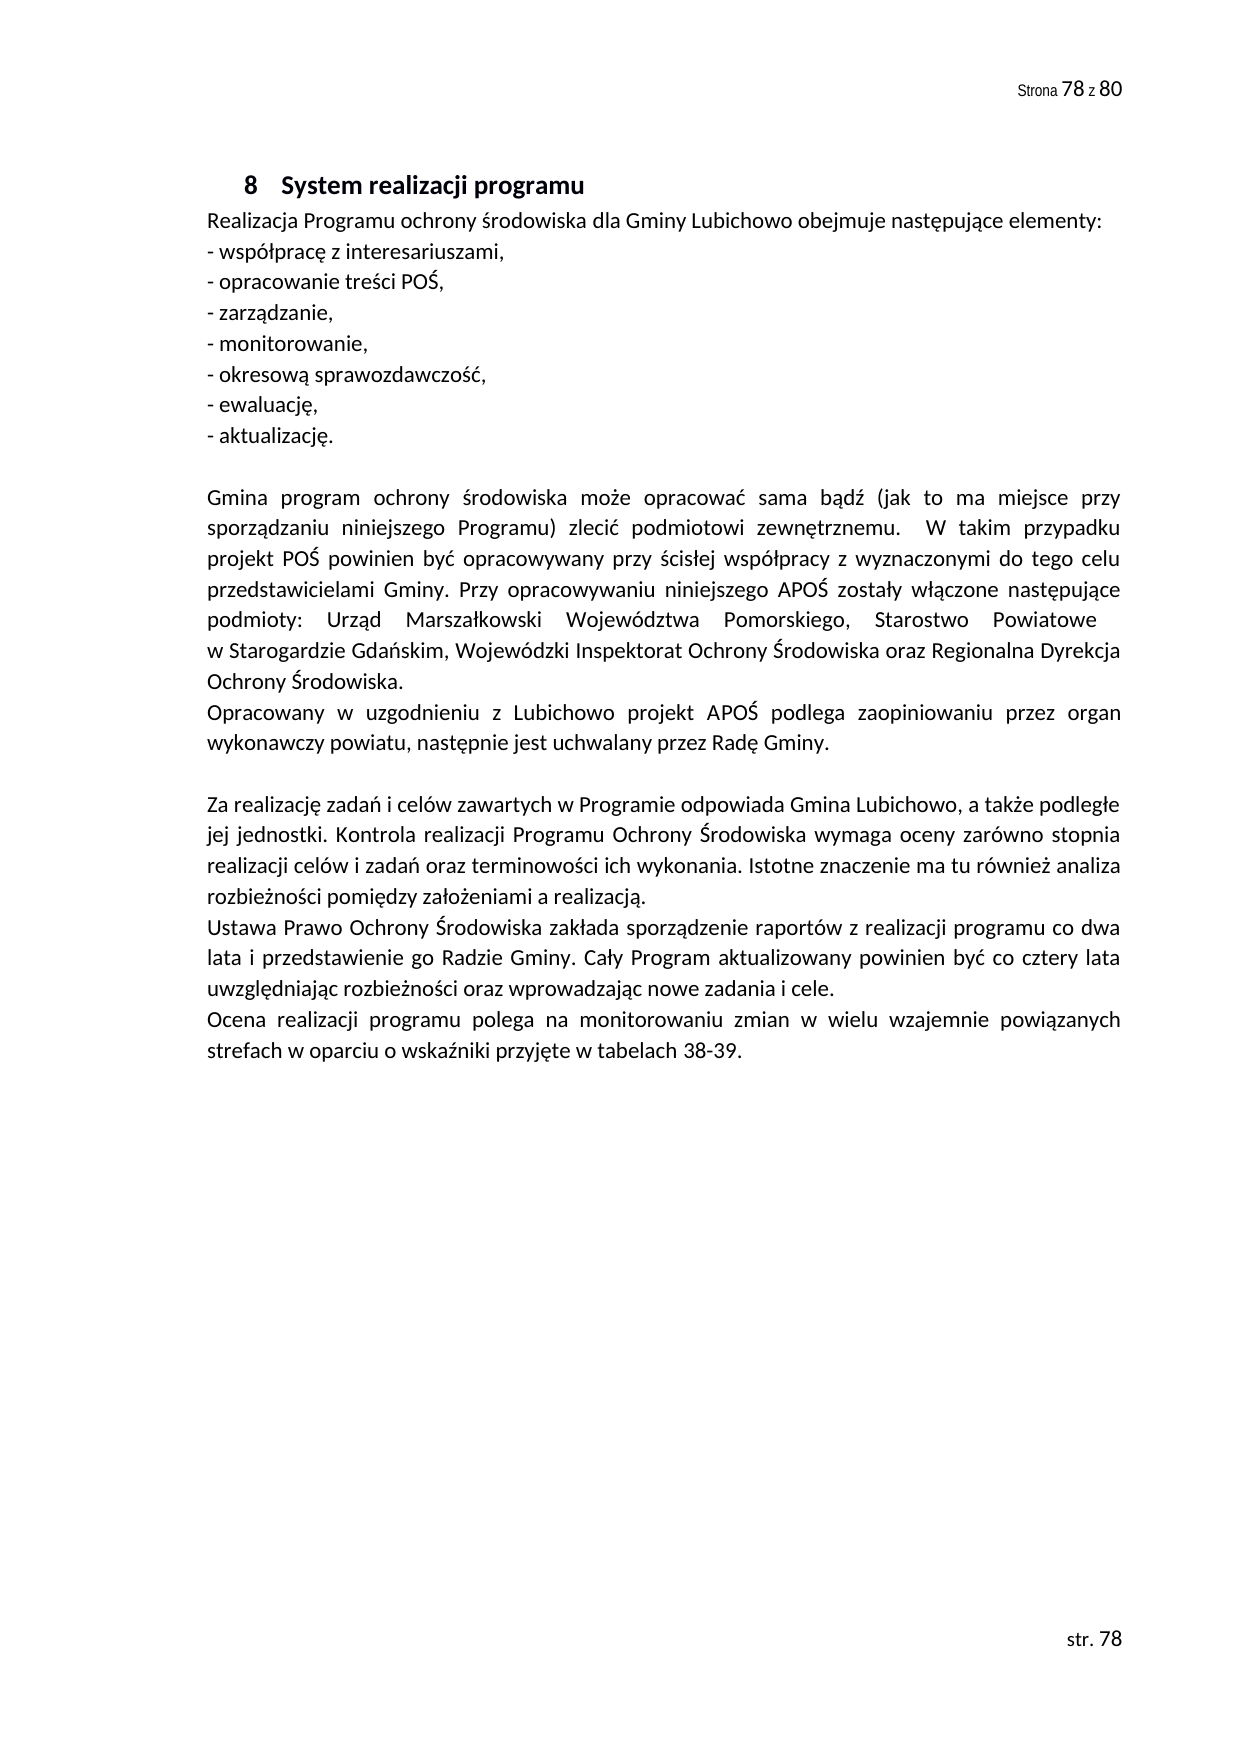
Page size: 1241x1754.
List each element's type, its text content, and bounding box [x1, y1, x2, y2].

text Opracowany w uzgodnieniu z Lubichowo projekt APOŚ podlega zaopiniowaniu przez organ wykonawczy powiatu, następnie jest uchwalany przez Radę Gminy. [207, 698, 1122, 756]
text - okresową sprawozdawczość, [207, 360, 1122, 388]
text - współpracę z interesariuszami, [207, 237, 1122, 265]
text Za realizację zadań i celów zawartych w Programie odpowiada Gmina Lubichowo, a także podległe jej jednostki. Kontrola realizacji Programu Ochrony Środowiska wymaga oceny zarówno stopnia realizacji celów i zadań oraz terminowości ich wykonania. Istotne znaczenie ma tu również analiza rozbieżności pomiędzy założeniami a realizacją. [207, 790, 1122, 910]
text Ustawa Prawo Ochrony Środowiska zakłada sporządzenie raportów z realizacji programu co dwa lata i przedstawienie go Radzie Gminy. Cały Program aktualizowany powinien być co cztery lata uwzględniając rozbieżności oraz wprowadzając nowe zadania i cele. [207, 913, 1122, 1002]
subtitle System realizacji programu [244, 168, 1122, 201]
text - aktualizację. [207, 421, 1122, 449]
text Gmina program ochrony środowiska może opracować sama bądź (jak to ma miejsce przy sporządzaniu niniejszego Programu) zlecić podmiotowi zewnętrznemu. W takim przypadku projekt POŚ powinien być opracowywany przy ścisłej współpracy z wyznaczonymi do tego celu przedstawicielami Gminy. Przy opracowywaniu niniejszego APOŚ zostały włączone następujące podmioty: Urząd Marszałkowski Województwa Pomorskiego, Starostwo Powiatowe w Starogardzie Gdańskim, Wojewódzki Inspektorat Ochrony Środowiska oraz Regionalna Dyrekcja Ochrony Środowiska. [207, 483, 1122, 695]
text - ewaluację, [207, 390, 1122, 418]
text - monitorowanie, [207, 329, 1122, 357]
text Ocena realizacji programu polega na monitorowaniu zmian w wielu wzajemnie powiązanych strefach w oparciu o wskaźniki przyjęte w tabelach 38-39. [207, 1005, 1122, 1064]
text - zarządzanie, [207, 298, 1122, 326]
text Realizacja Programu ochrony środowiska dla Gminy Lubichowo obejmuje następujące elementy: [207, 206, 1122, 234]
text - opracowanie treści POŚ, [207, 267, 1122, 296]
